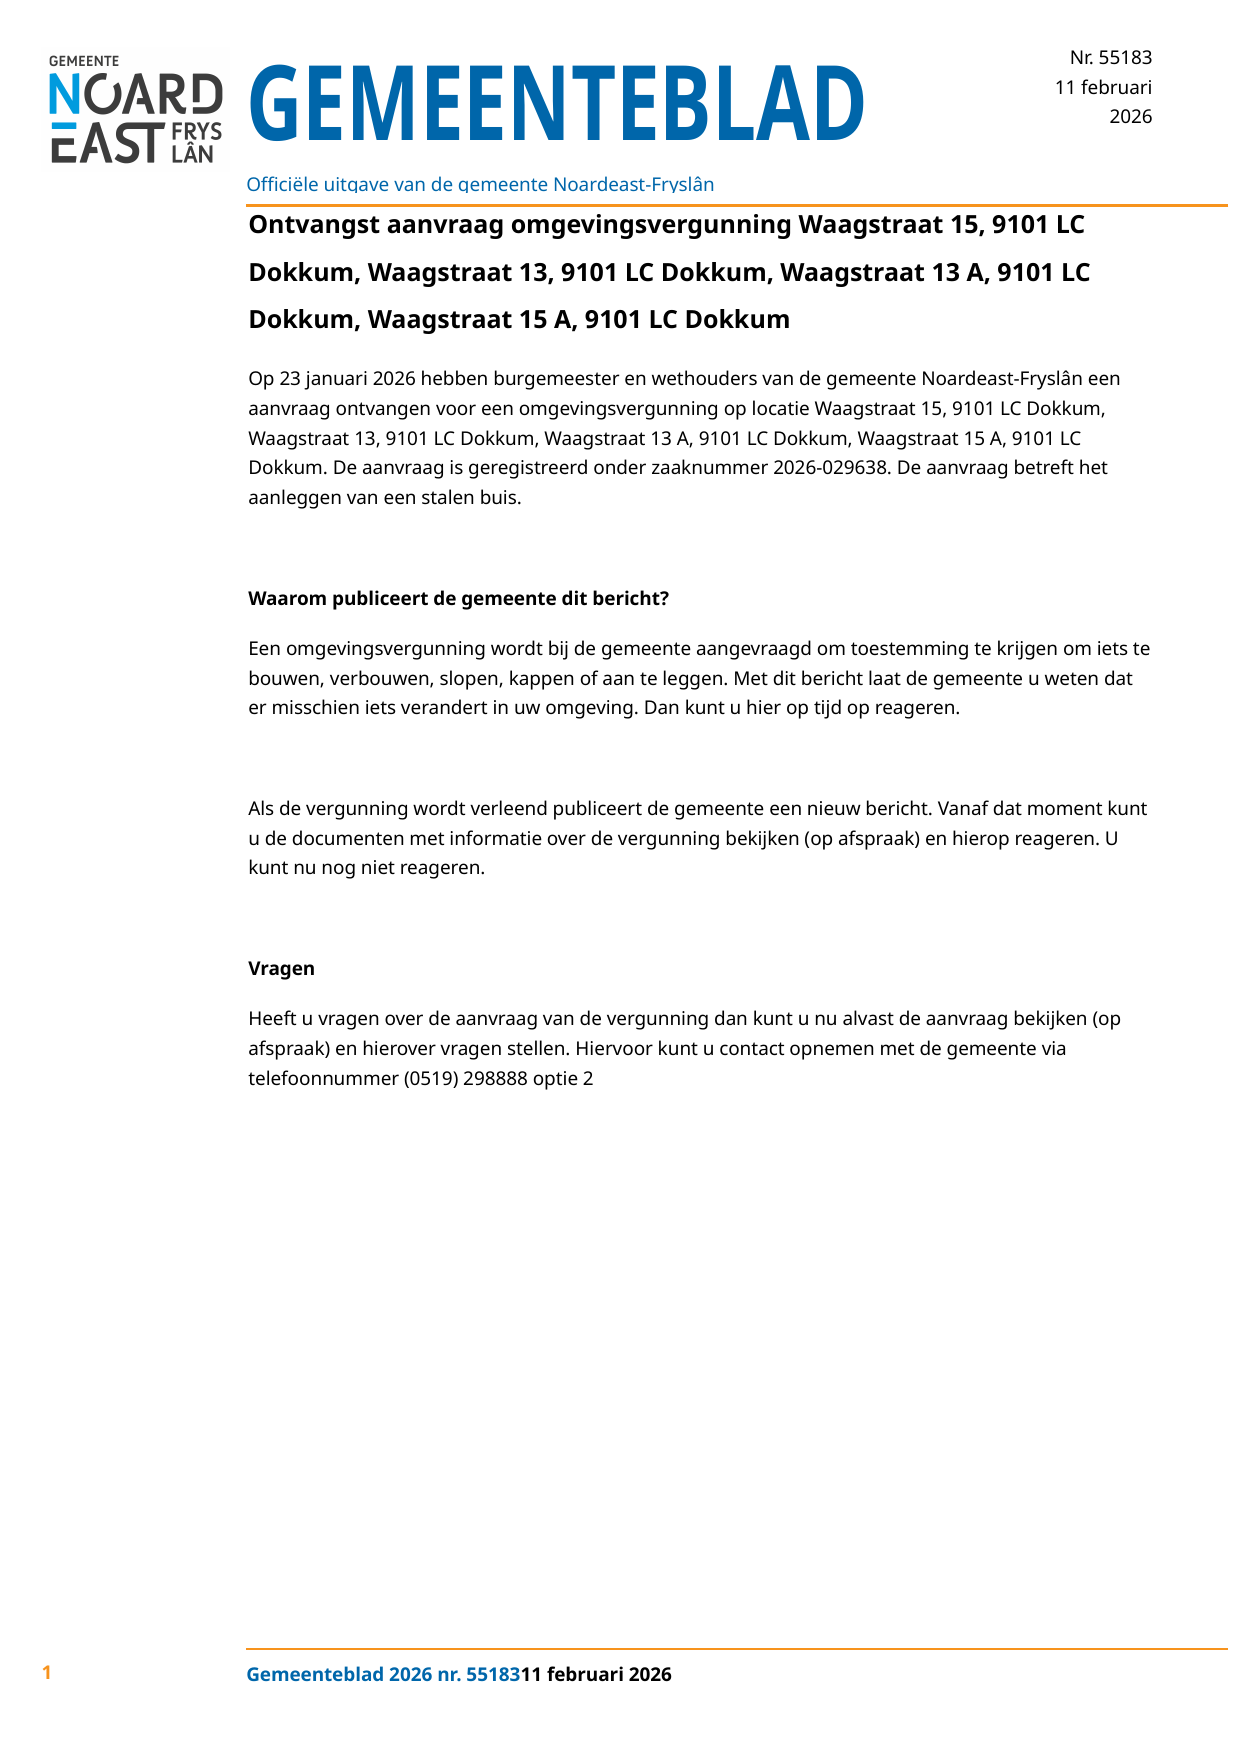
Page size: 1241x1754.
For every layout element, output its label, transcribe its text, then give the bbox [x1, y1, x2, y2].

text Heeft u vragen over de aanvraag van de vergunning dan kunt u nu alvast de aanvraag bekijken (op afspraak) en hierover vragen stellen. Hiervoor kunt u contact opnemen met de gemeente via telefoonnummer (0519) 298888 optie 2 [248, 1006, 1152, 1090]
text Als de vergunning wordt verleend publiceert de gemeente een nieuw bericht. Vanaf dat moment kunt u de documenten met informatie over de vergunning bekijken (op afspraak) en hierop reageren. U kunt nu nog niet reageren. [248, 795, 1152, 880]
text Waarom publiceert de gemeente dit bericht? [248, 585, 1152, 610]
text Ontvangst aanvraag omgevingsvergunning Waagstraat 15, 9101 LC Dokkum, Waagstraat 13, 9101 LC Dokkum, Waagstraat 13 A, 9101 LC Dokkum, Waagstraat 15 A, 9101 LC Dokkum [248, 207, 1152, 336]
text Een omgevingsvergunning wordt bij de gemeente aangevraagd om toestemming te krijgen om iets te bouwen, verbouwen, slopen, kappen of aan te leggen. Met dit bericht laat de gemeente u weten dat er misschien iets verandert in uw omgeving. Dan kunt u hier op tijd op reageren. [248, 635, 1152, 720]
picture [41, 47, 231, 172]
text Vragen [248, 955, 1152, 981]
text Op 23 januari 2026 hebben burgemeester en wethouders van de gemeente Noardeast-Fryslân een aanvraag ontvangen voor een omgevingsvergunning op locatie Waagstraat 15, 9101 LC Dokkum, Waagstraat 13, 9101 LC Dokkum, Waagstraat 13 A, 9101 LC Dokkum, Waagstraat 15 A, 9101 LC Dokkum. De aanvraag is geregistreerd onder zaaknummer 2026-029638. De aanvraag betreft het aanleggen van een stalen buis. [248, 366, 1152, 509]
